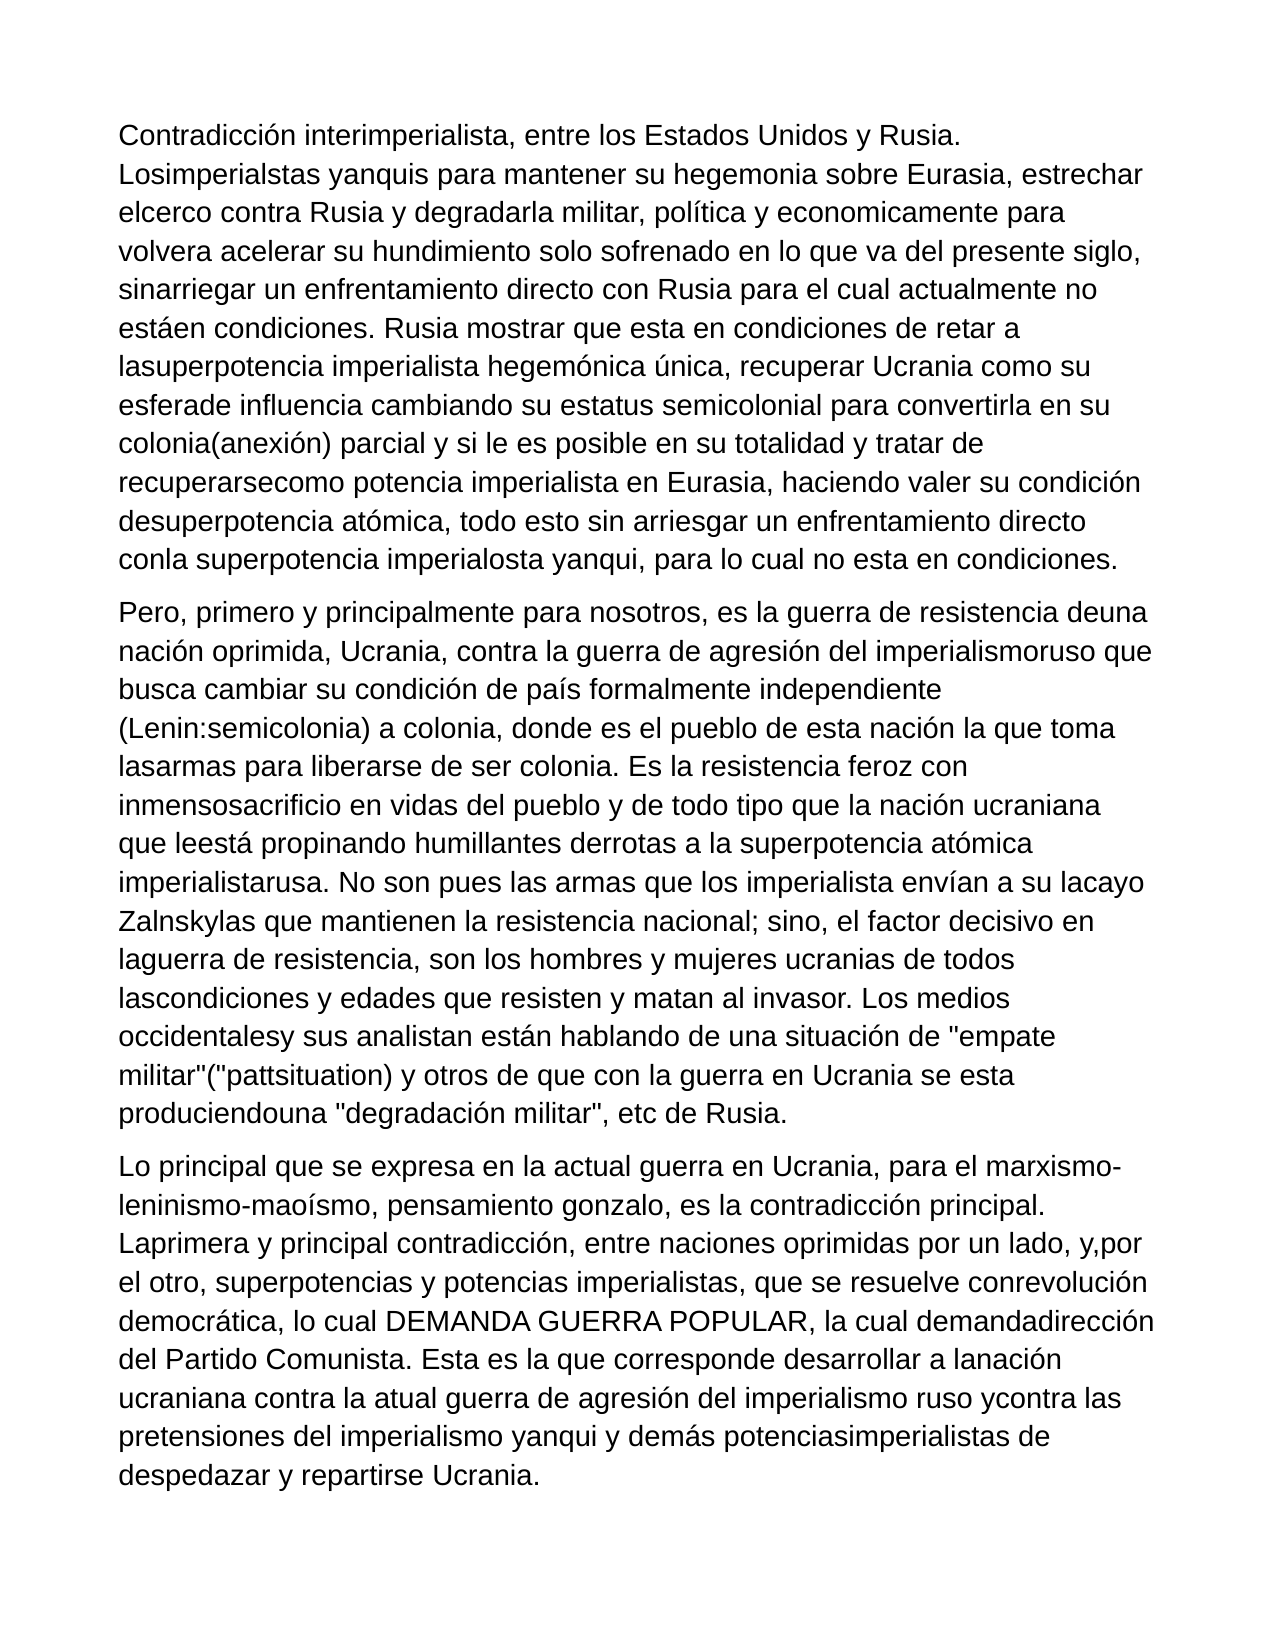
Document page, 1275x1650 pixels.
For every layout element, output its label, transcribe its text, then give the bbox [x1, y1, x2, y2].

text Lo principal que se expresa en la actual guerra en Ucrania, para el marxismo-leninismo-maoísmo, pensamiento gonzalo, es la contradicción principal. Laprimera y principal contradicción, entre naciones oprimidas por un lado, y,por el otro, superpotencias y potencias imperialistas, que se resuelve conrevolución democrática, lo cual DEMANDA GUERRA POPULAR, la cual demandadirección del Partido Comunista. Esta es la que corresponde desarrollar a lanación ucraniana contra la atual guerra de agresión del imperialismo ruso ycontra las pretensiones del imperialismo yanqui y demás potenciasimperialistas de despedazar y repartirse Ucrania. [118, 1149, 1157, 1491]
text Contradicción interimperialista, entre los Estados Unidos y Rusia. Losimperialstas yanquis para mantener su hegemonia sobre Eurasia, estrechar elcerco contra Rusia y degradarla militar, política y economicamente para volvera acelerar su hundimiento solo sofrenado en lo que va del presente siglo, sinarriegar un enfrentamiento directo con Rusia para el cual actualmente no estáen condiciones. Rusia mostrar que esta en condiciones de retar a lasuperpotencia imperialista hegemónica única, recuperar Ucrania como su esferade influencia cambiando su estatus semicolonial para convertirla en su colonia(anexión) parcial y si le es posible en su totalidad y tratar de recuperarsecomo potencia imperialista en Eurasia, haciendo valer su condición desuperpotencia atómica, todo esto sin arriesgar un enfrentamiento directo conla superpotencia imperialosta yanqui, para lo cual no esta en condiciones. [118, 118, 1157, 576]
text Pero, primero y principalmente para nosotros, es la guerra de resistencia deuna nación oprimida, Ucrania, contra la guerra de agresión del imperialismoruso que busca cambiar su condición de país formalmente independiente (Lenin:semicolonia) a colonia, donde es el pueblo de esta nación la que toma lasarmas para liberarse de ser colonia. Es la resistencia feroz con inmensosacrificio en vidas del pueblo y de todo tipo que la nación ucraniana que leestá propinando humillantes derrotas a la superpotencia atómica imperialistarusa. No son pues las armas que los imperialista envían a su lacayo Zalnskylas que mantienen la resistencia nacional; sino, el factor decisivo en laguerra de resistencia, son los hombres y mujeres ucranias de todos lascondiciones y edades que resisten y matan al invasor. Los medios occidentalesy sus analistan están hablando de una situación de "empate militar"("pattsituation) y otros de que con la guerra en Ucrania se esta produciendouna "degradación militar", etc de Rusia. [118, 595, 1157, 1130]
